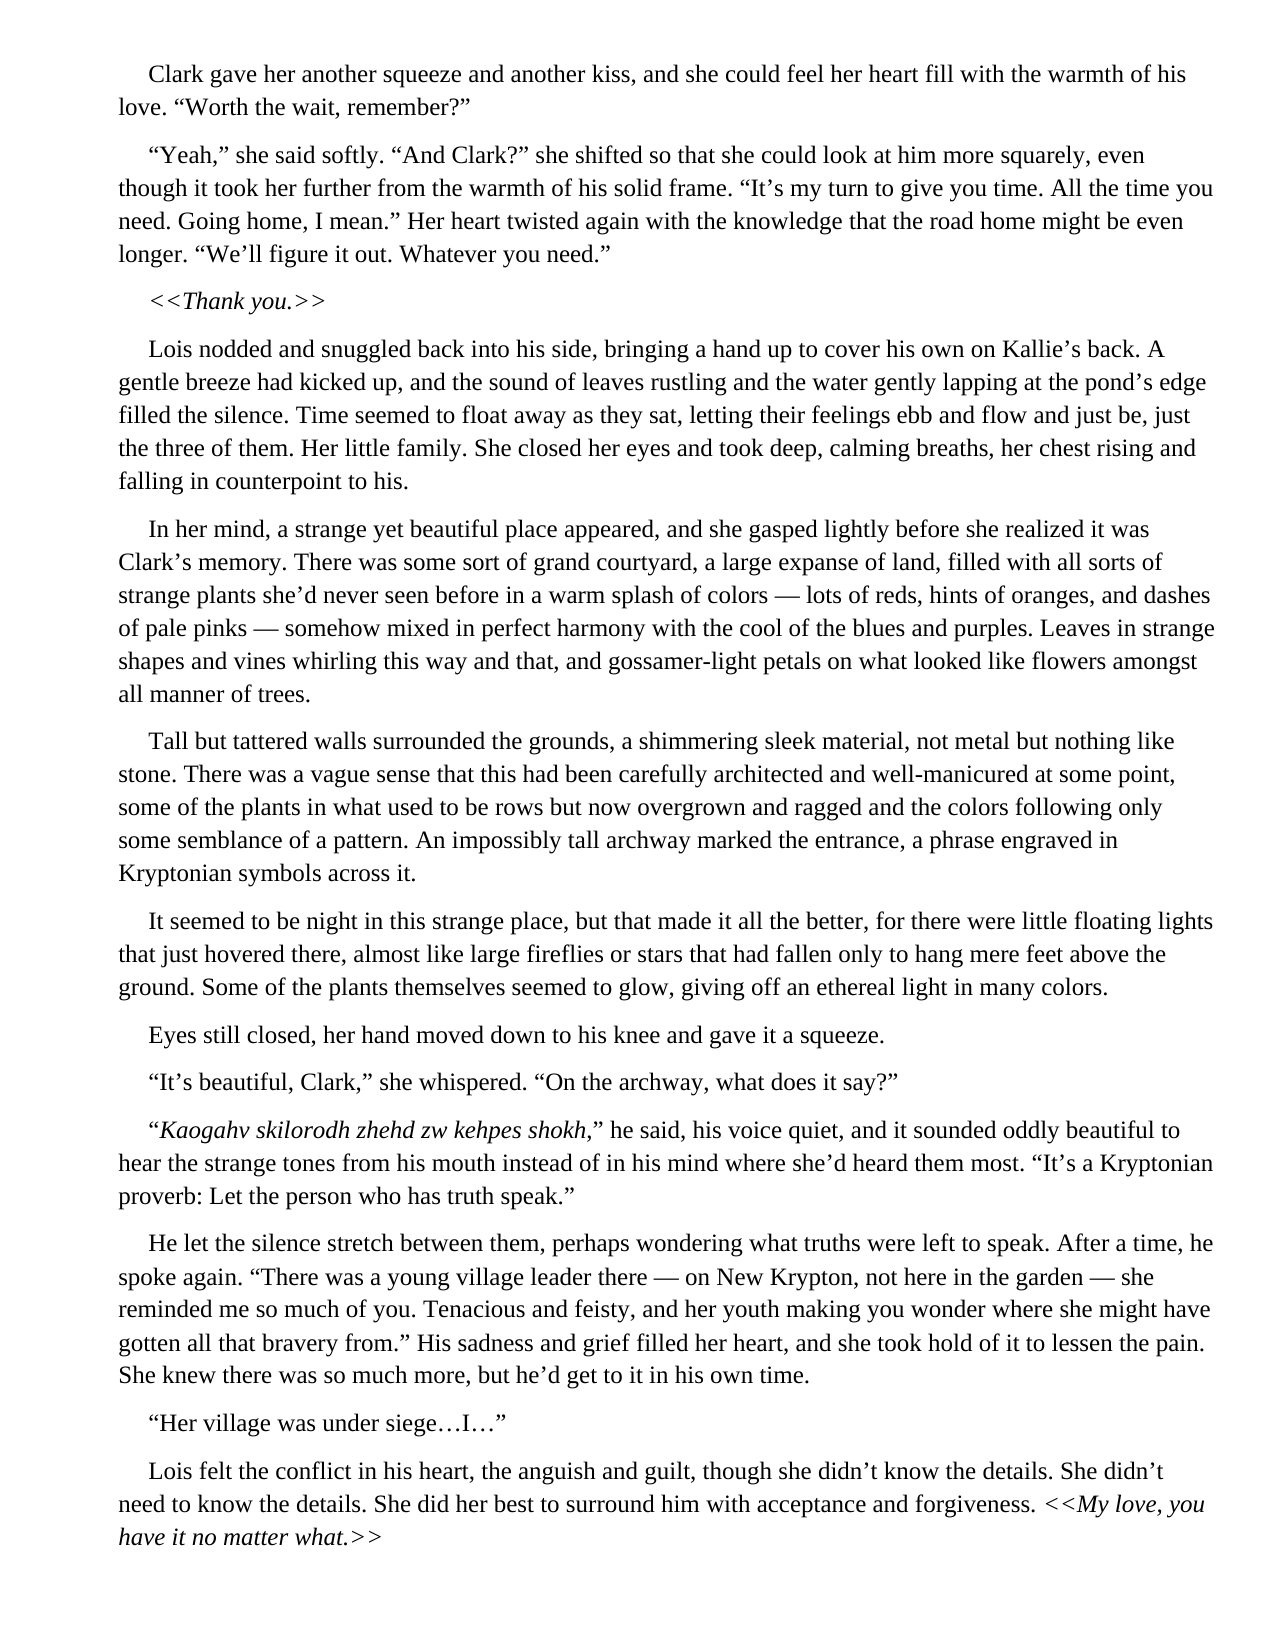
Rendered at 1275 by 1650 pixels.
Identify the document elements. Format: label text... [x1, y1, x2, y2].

text “Kaogahv skilorodh zhehd zw kehpes shokh,” he said, his voice quiet, and it sounded oddly beautiful to hear the strange tones from his mouth instead of in his mind where she’d heard them most. “It’s a Kryptonian proverb: Let the person who has truth speak.” [118, 1115, 1216, 1210]
text “Her village was under siege…I…” [118, 1408, 1216, 1437]
text It seemed to be night in this strange place, but that made it all the better, for there were little floating lights that just hovered there, almost like large fireflies or stars that had fallen only to hang mere feet above the ground. Some of the plants themselves seemed to glow, giving off an ethereal light in many colors. [118, 906, 1216, 1001]
text <<Thank you.>> [118, 286, 1216, 315]
text “It’s beautiful, Clark,” she whispered. “On the archway, what does it say?” [118, 1067, 1216, 1096]
text In her mind, a strange yet beautiful place appeared, and she gasped lightly before she realized it was Clark’s memory. There was some sort of grand courtyard, a large expanse of land, filled with all sorts of strange plants she’d never seen before in a warm splash of colors — lots of reds, hints of oranges, and dashes of pale pinks — somehow mixed in perfect harmony with the cool of the blues and purples. Leaves in strange shapes and vines whirling this way and that, and gossamer-light petals on what looked like flowers amongst all manner of trees. [118, 514, 1216, 707]
text “Yeah,” she said softly. “And Clark?” she shifted so that she could look at him more squarely, even though it took her further from the warmth of his solid frame. “It’s my turn to give you time. All the time you need. Going home, I mean.” Her heart twisted again with the knowledge that the road home might be even longer. “We’ll figure it out. Whatever you need.” [118, 140, 1216, 267]
text Lois nodded and snuggled back into his side, bringing a hand up to cover his own on Kallie’s back. A gentle breeze had kicked up, and the sound of leaves rustling and the water gently lapping at the pond’s edge filled the silence. Time seemed to float away as they sat, letting their feelings ebb and flow and just be, just the three of them. Her little family. She closed her eyes and took deep, calming breaths, her chest rising and falling in counterpoint to his. [118, 334, 1216, 495]
text Eyes still closed, her hand moved down to his knee and gave it a squeeze. [118, 1020, 1216, 1048]
text Lois felt the conflict in his heart, the anguish and guilt, though she didn’t know the details. She didn’t need to know the details. She did her best to surround him with acceptance and forgiveness. <<My love, you have it no matter what.>> [118, 1456, 1216, 1551]
text Clark gave her another squeeze and another kiss, and she could feel her heart fill with the warmth of his love. “Worth the wait, remember?” [118, 59, 1216, 121]
text Tall but tattered walls surrounded the grounds, a shimmering sleek material, not metal but nothing like stone. There was a vague sense that this had been carefully architected and well-manicured at some point, some of the plants in what used to be rows but now overgrown and ragged and the colors following only some semblance of a pattern. An impossibly tall archway marked the entrance, a phrase engraved in Kryptonian symbols across it. [118, 726, 1216, 887]
text He let the silence stretch between them, perhaps wondering what truths were left to speak. After a time, he spoke again. “There was a young village leader there — on New Krypton, not here in the garden — she reminded me so much of you. Tenacious and feisty, and her youth making you wonder where she might have gotten all that bravery from.” His sadness and grief filled her heart, and she took hold of it to lessen the pain. She knew there was so much more, but he’d get to it in his own time. [118, 1228, 1216, 1389]
